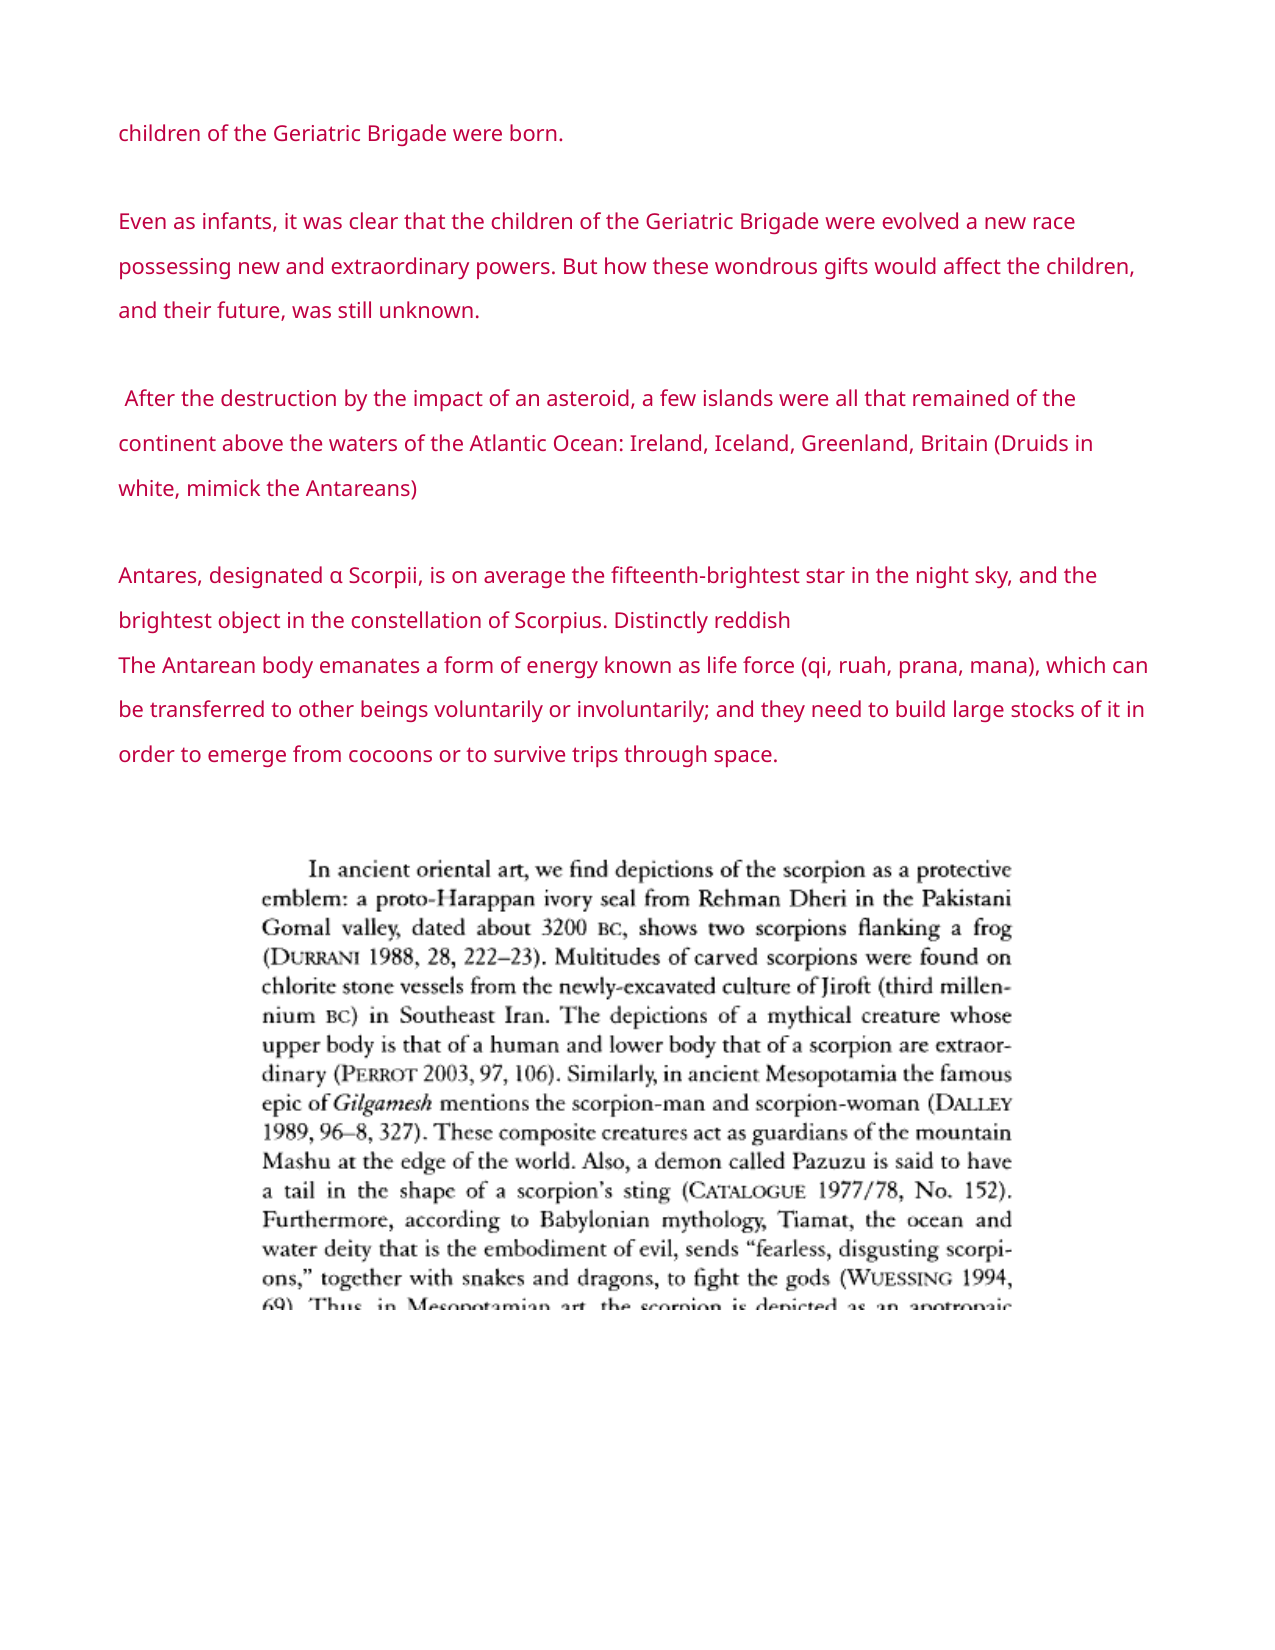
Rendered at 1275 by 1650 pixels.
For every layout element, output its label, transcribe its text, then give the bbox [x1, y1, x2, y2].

text children of the Geriatric Brigade were born. Even as infants, it was clear that the children of the Geriatric Brigade were evolved a new race possessing new and extraordinary powers. But how these wondrous gifts would affect the children, and their future, was still unknown. [118, 118, 1157, 325]
text The Antarean body emanates a form of energy known as life force (qi, ruah, prana, mana), which can be transferred to other beings voluntarily or involuntarily; and they need to build large stocks of it in order to emerge from cocoons or to survive trips through space. [118, 650, 1157, 769]
text Antares, designated α Scorpii, is on average the fifteenth-brightest star in the night sky, and the brightest object in the constellation of Scorpius. Distinctly reddish [118, 560, 1157, 635]
picture [246, 857, 1029, 1310]
text After the destruction by the impact of an asteroid, a few islands were all that remained of the continent above the waters of the Atlantic Ocean: Ireland, Iceland, Greenland, Britain (Druids in white, mimick the Antareans) [118, 383, 1157, 502]
